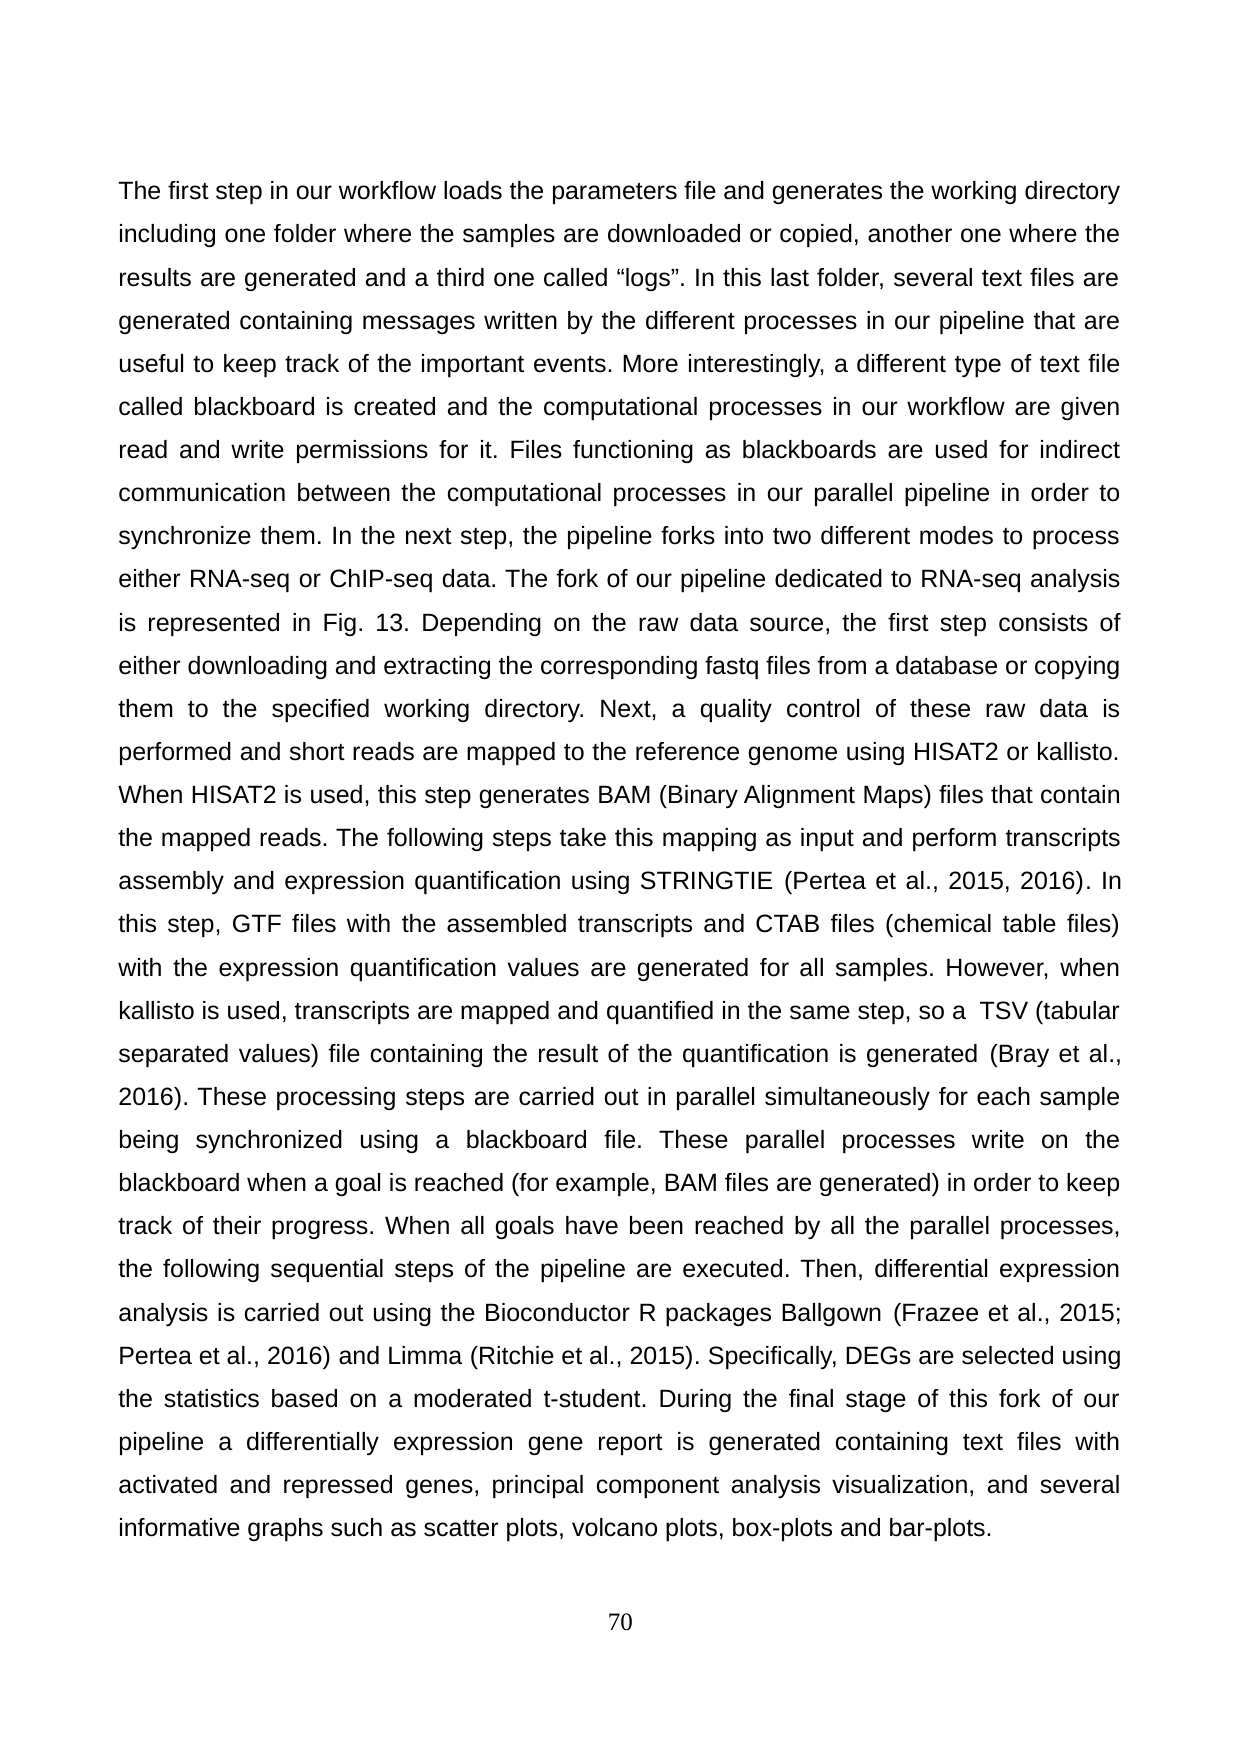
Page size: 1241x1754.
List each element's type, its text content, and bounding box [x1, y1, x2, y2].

text The first step in our workflow loads the parameters file and generates the working directory including one folder where the samples are downloaded or copied, another one where the results are generated and a third one called “logs”. In this last folder, several text files are generated containing messages written by the different processes in our pipeline that are useful to keep track of the important events. More interestingly, a different type of text file called blackboard is created and the computational processes in our workflow are given read and write permissions for it. Files functioning as blackboards are used for indirect communication between the computational processes in our parallel pipeline in order to synchronize them. In the next step, the pipeline forks into two different modes to process either RNA-seq or ChIP-seq data. The fork of our pipeline dedicated to RNA-seq analysis is represented in Fig. 13. Depending on the raw data source, the first step consists of either downloading and extracting the corresponding fastq files from a database or copying them to the specified working directory. Next, a quality control of these raw data is performed and short reads are mapped to the reference genome using HISAT2 or kallisto. When HISAT2 is used, this step generates BAM (Binary Alignment Maps) files that contain the mapped reads. The following steps take this mapping as input and perform transcripts assembly and expression quantification using STRINGTIE (Pertea et al., 2015, 2016)⁠. In this step, GTF files with the assembled transcripts and CTAB files (chemical table files) with the expression quantification values are generated for all samples. However, when kallisto is used, transcripts are mapped and quantified in the same step, so a TSV (tabular separated values) file containing the result of the quantification is generated (Bray et al., 2016)⁠. These processing steps are carried out in parallel simultaneously for each sample being synchronized using a blackboard file. These parallel processes write on the blackboard when a goal is reached (for example, BAM files are generated) in order to keep track of their progress. When all goals have been reached by all the parallel processes, the following sequential steps of the pipeline are executed. Then, differential expression analysis is carried out using the Bioconductor R packages Ballgown (Frazee et al., 2015; Pertea et al., 2016)⁠ and Limma (Ritchie et al., 2015)⁠. Specifically, DEGs are selected using the statistics based on a moderated t-student. During the final stage of this fork of our pipeline a differentially expression gene report is generated containing text files with activated and repressed genes, principal component analysis visualization, and several informative graphs such as scatter plots, volcano plots, box-plots and bar-plots. [118, 176, 1122, 1542]
